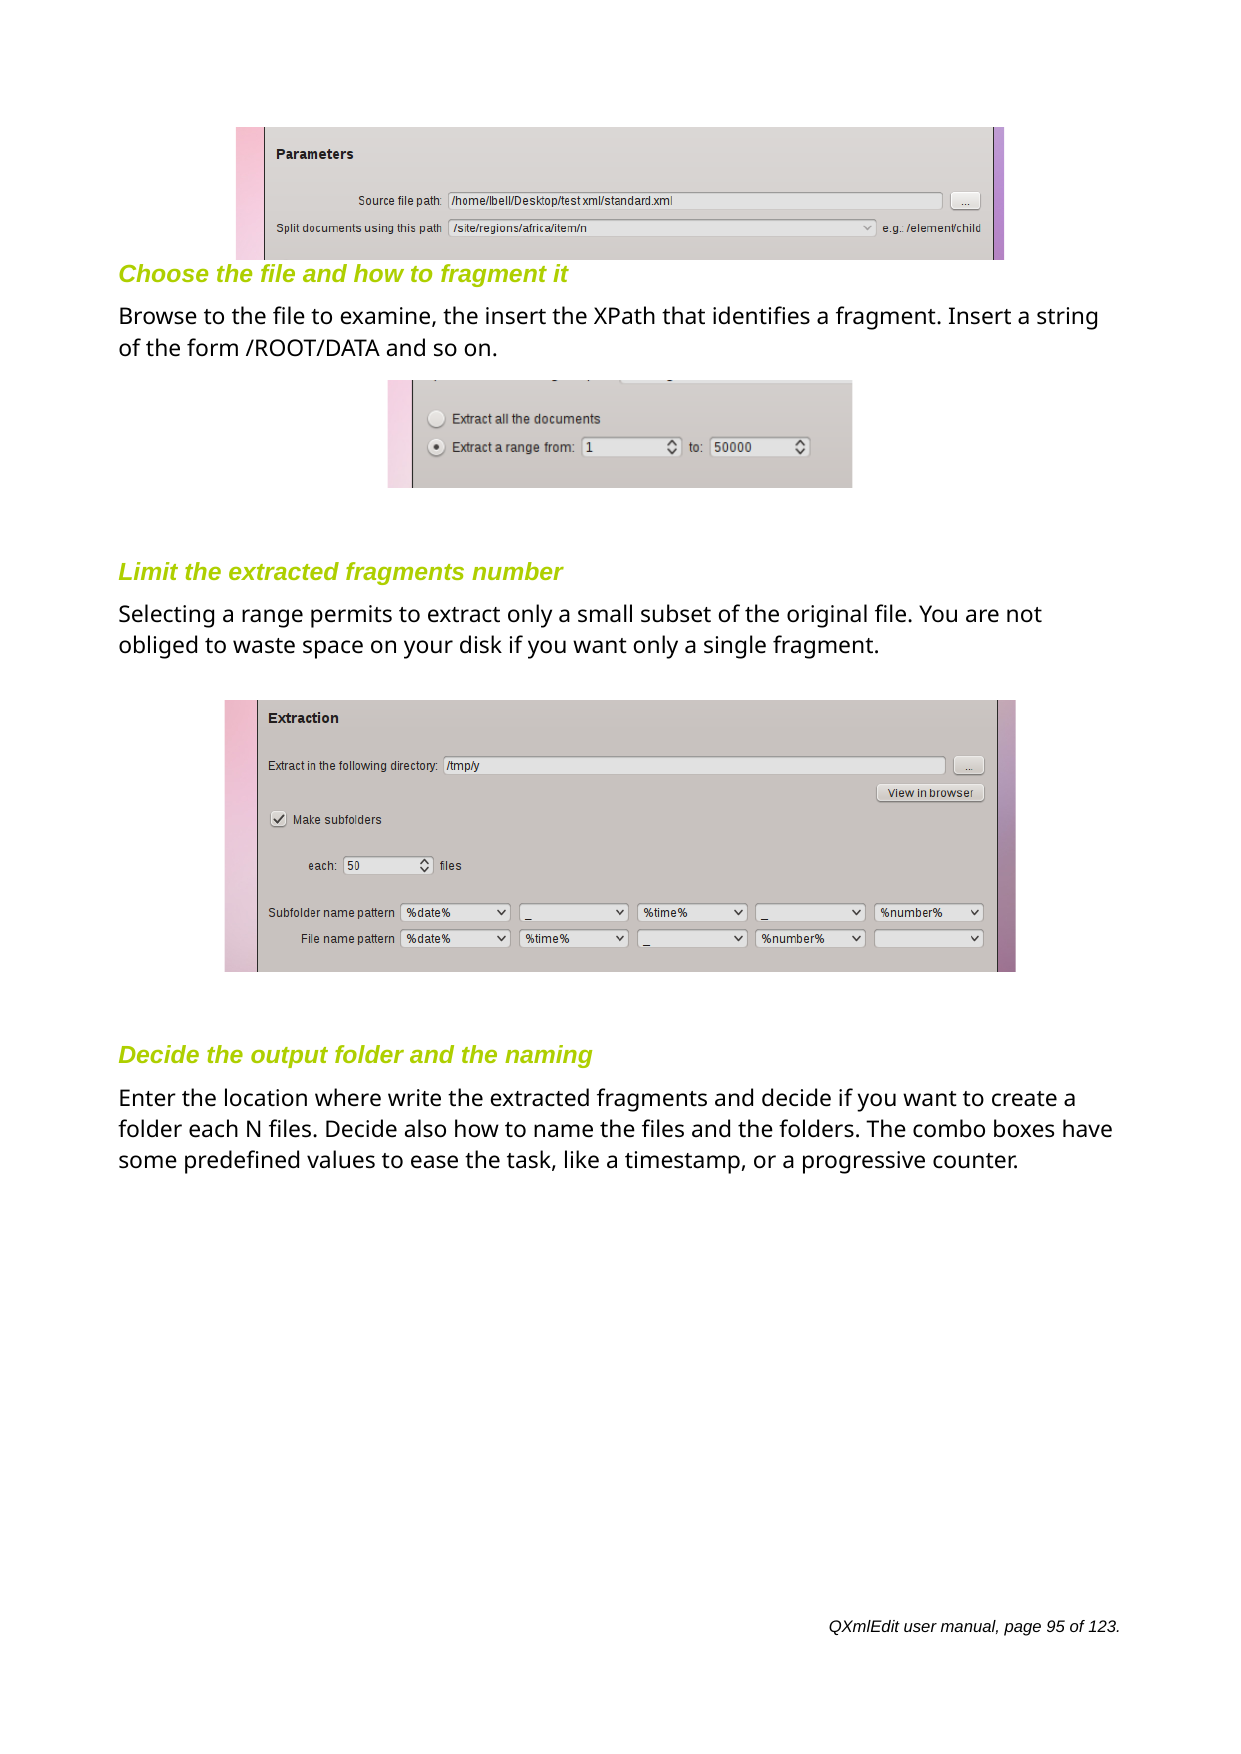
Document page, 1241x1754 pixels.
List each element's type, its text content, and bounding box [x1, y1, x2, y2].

subtitle Decide the output folder and the naming [118, 1041, 1122, 1069]
text Selecting a range permits to extract only a small subset of the original file. You are not obliged to waste space on your disk if you want only a single fragment. [118, 598, 1122, 660]
subtitle Choose the file and how to fragment it [118, 118, 1122, 288]
subtitle Limit the extracted fragments number [118, 557, 1122, 585]
picture [224, 700, 1016, 972]
picture [235, 127, 1005, 260]
text Browse to the file to examine, the insert the XPath that identifies a fragment. Insert a string of the form /ROOT/DATA and so on. [118, 300, 1122, 363]
text Enter the location where write the extracted fragments and decide if you want to create a folder each N files. Decide also how to name the files and the folders. The combo boxes have some predefined values to ease the task, like a timestamp, or a progressive counter. [118, 1082, 1122, 1175]
picture [387, 380, 853, 488]
